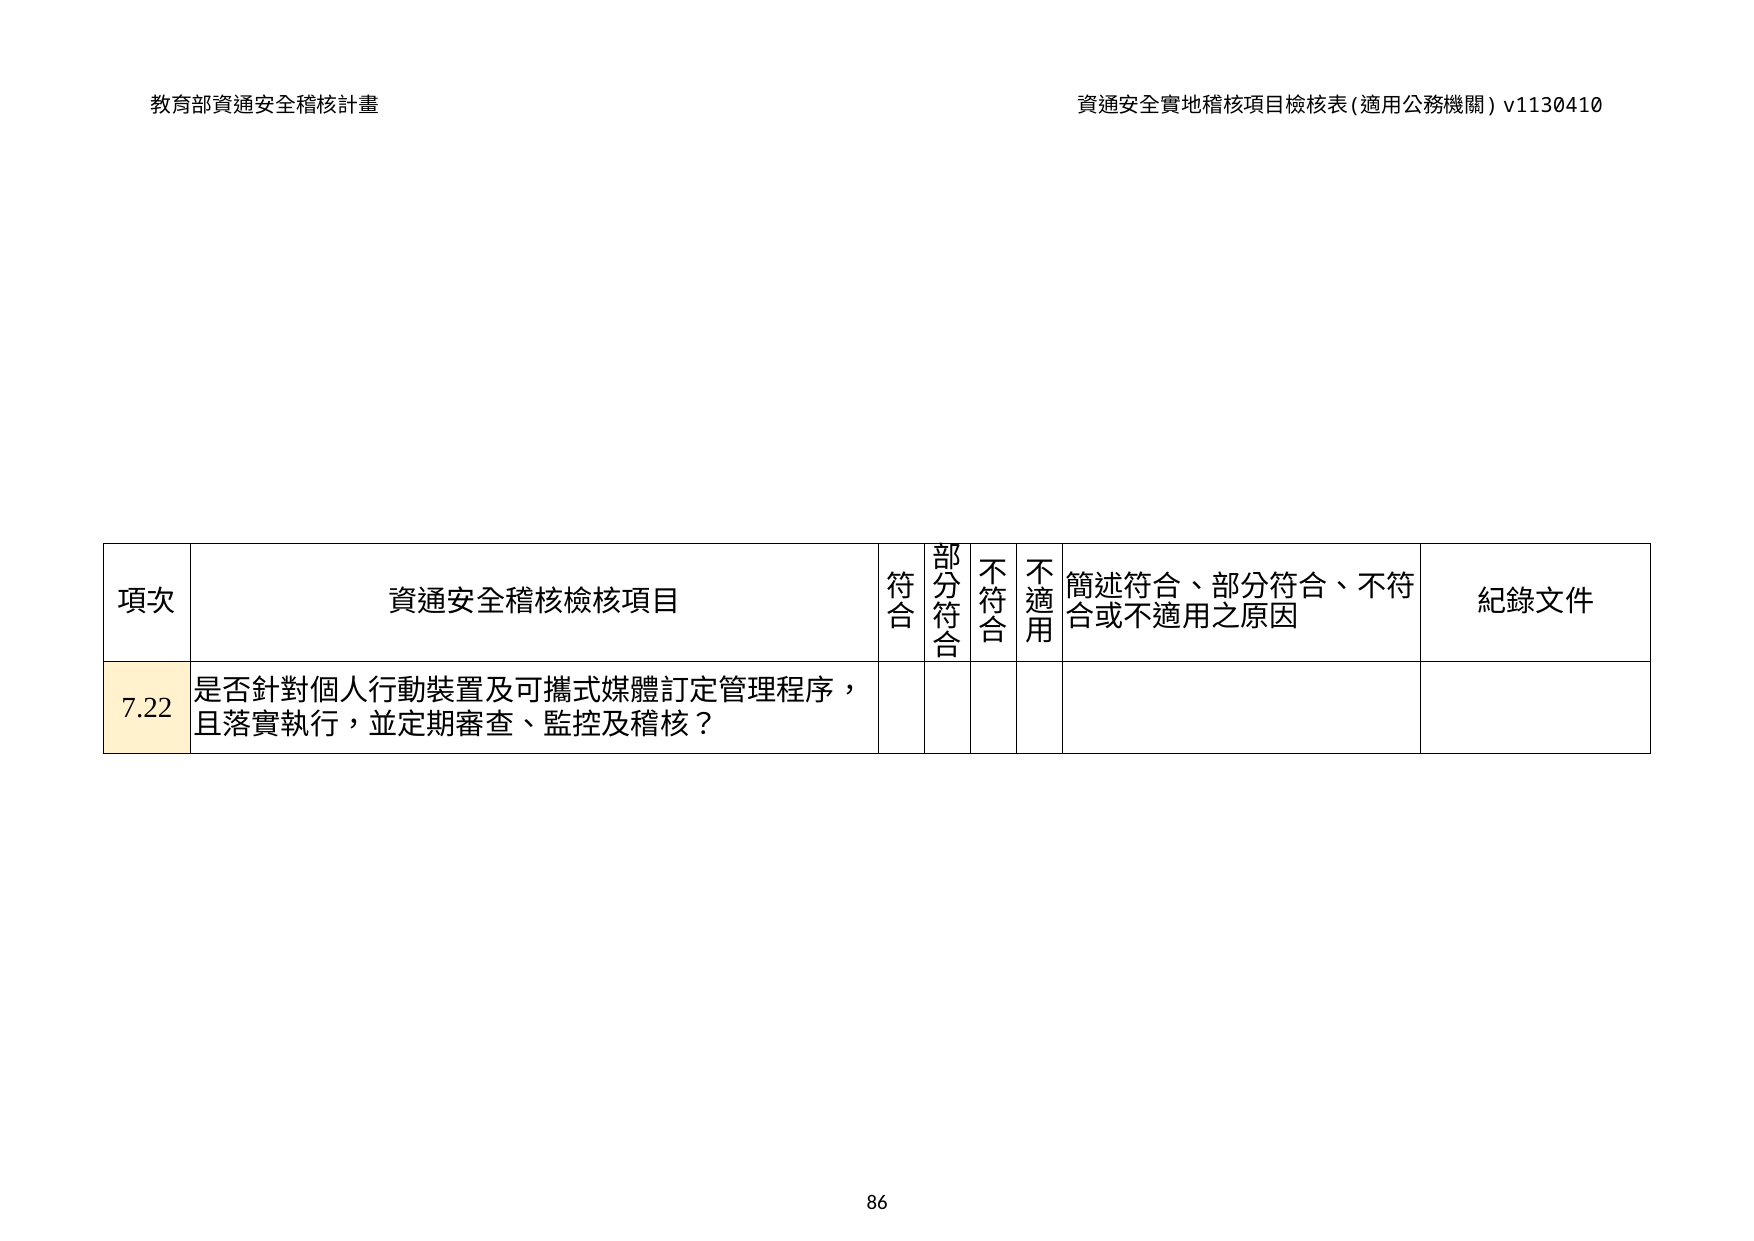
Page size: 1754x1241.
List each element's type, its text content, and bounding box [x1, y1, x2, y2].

table_cell [879, 662, 924, 753]
table_header 不符合 [971, 544, 1016, 661]
table_header 紀錄文件 [1421, 544, 1650, 661]
table_cell [971, 662, 1016, 753]
table_header 資通安全稽核檢核項目 [191, 544, 878, 661]
table_header 簡述符合、部分符合、不符合或不適用之原因 [1063, 544, 1420, 661]
table_header 不適用 [1017, 544, 1062, 661]
table_cell [1421, 662, 1650, 753]
table_cell [1063, 662, 1420, 753]
table_cell [1017, 662, 1062, 753]
table_cell 是否針對個人行動裝置及可攜式媒體訂定管理程序，且落實執行，並定期審查、監控及稽核？ [191, 662, 878, 753]
table_cell [925, 662, 970, 753]
table_cell 7.22 [104, 662, 190, 753]
table_header 部分符合 [925, 544, 970, 661]
table_header 符合 [879, 544, 924, 661]
table_header 項次 [104, 544, 190, 661]
